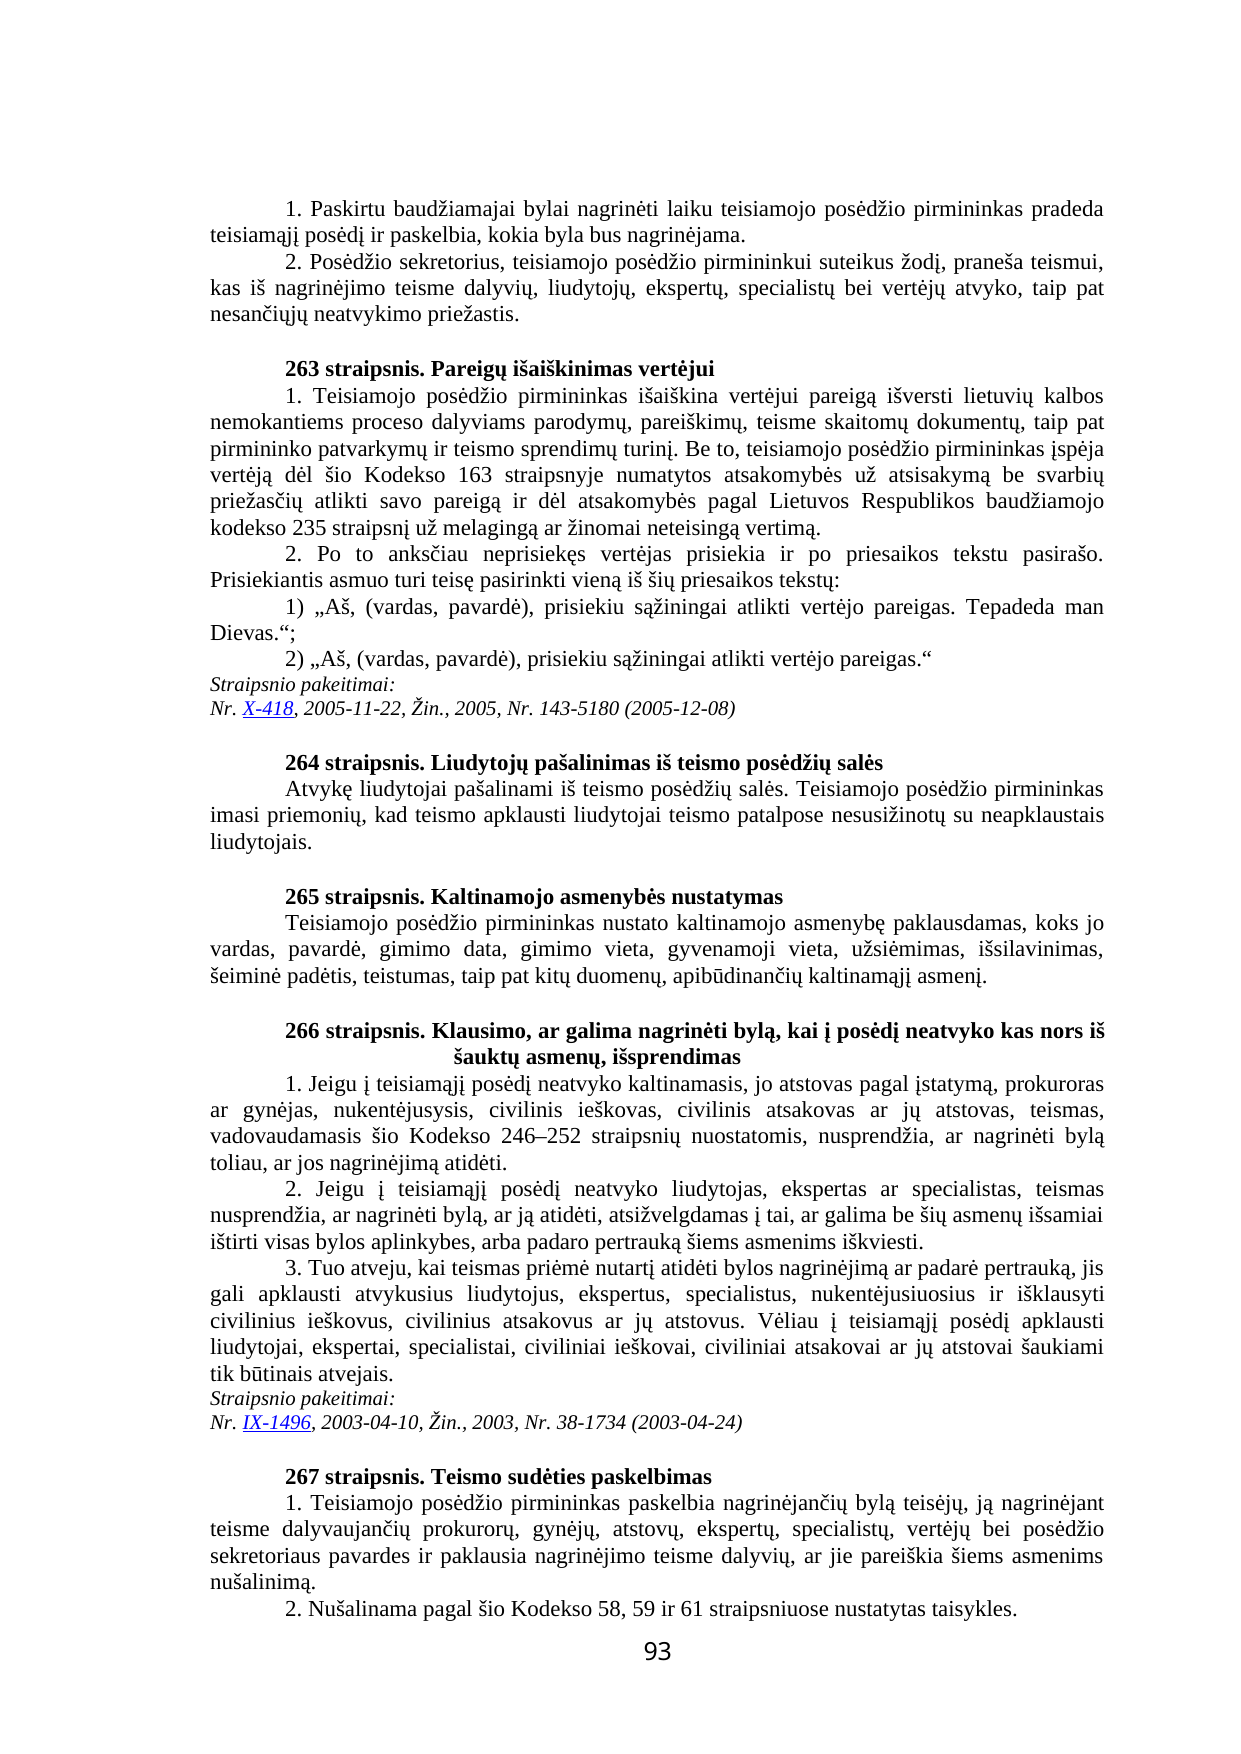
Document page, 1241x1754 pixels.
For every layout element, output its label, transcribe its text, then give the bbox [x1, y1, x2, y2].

text Straipsnio pakeitimai: [210, 672, 1106, 696]
text Nr. IX-1496, 2003-04-10, Žin., 2003, Nr. 38-1734 (2003-04-24) [210, 1410, 1106, 1434]
text 1. Jeigu į teisiamąjį posėdį neatvyko kaltinamasis, jo atstovas pagal įstatymą, prokuroras ar gynėjas, nukentėjusysis, civilinis ieškovas, civilinis atsakovas ar jų atstovas, teismas, vadovaudamasis šio Kodekso 246–252 straipsnių nuostatomis, nusprendžia, ar nagrinėti bylą toliau, ar jos nagrinėjimą atidėti. [210, 1070, 1106, 1175]
text 3. Tuo atveju, kai teismas priėmė nutartį atidėti bylos nagrinėjimą ar padarė pertrauką, jis gali apklausti atvykusius liudytojus, ekspertus, specialistus, nukentėjusiuosius ir išklausyti civilinius ieškovus, civilinius atsakovus ar jų atstovus. Vėliau į teisiamąjį posėdį apklausti liudytojai, ekspertai, specialistai, civiliniai ieškovai, civiliniai atsakovai ar jų atstovai šaukiami tik būtinais atvejais. [210, 1254, 1106, 1386]
text 1) „Aš, (vardas, pavardė), prisiekiu sąžiningai atlikti vertėjo pareigas. Tepadeda man Dievas.“; [210, 593, 1106, 645]
text Nr. X-418, 2005-11-22, Žin., 2005, Nr. 143-5180 (2005-12-08) [210, 696, 1106, 720]
text Teisiamojo posėdžio pirmininkas nustato kaltinamojo asmenybę paklausdamas, koks jo vardas, pavardė, gimimo data, gimimo vieta, gyvenamoji vieta, užsiėmimas, išsilavinimas, šeiminė padėtis, teistumas, taip pat kitų duomenų, apibūdinančių kaltinamąjį asmenį. [210, 909, 1106, 988]
text 2. Po to anksčiau neprisiekęs vertėjas prisiekia ir po priesaikos tekstu pasirašo. Prisiekiantis asmuo turi teisę pasirinkti vieną iš šių priesaikos tekstų: [210, 540, 1106, 593]
text 264 straipsnis. Liudytojų pašalinimas iš teismo posėdžių salės [210, 749, 1106, 775]
text Straipsnio pakeitimai: [210, 1386, 1106, 1410]
text 2. Posėdžio sekretorius, teisiamojo posėdžio pirmininkui suteikus žodį, praneša teismui, kas iš nagrinėjimo teisme dalyvių, liudytojų, ekspertų, specialistų bei vertėjų atvyko, taip pat nesančiųjų neatvykimo priežastis. [210, 248, 1106, 327]
text 266 straipsnis. Klausimo, ar galima nagrinėti bylą, kai į posėdį neatvyko kas nors iš šauktų asmenų, išsprendimas [285, 1017, 1106, 1070]
text 267 straipsnis. Teismo sudėties paskelbimas [210, 1463, 1106, 1489]
text 265 straipsnis. Kaltinamojo asmenybės nustatymas [210, 883, 1106, 909]
text 1. Teisiamojo posėdžio pirmininkas išaiškina vertėjui pareigą išversti lietuvių kalbos nemokantiems proceso dalyviams parodymų, pareiškimų, teisme skaitomų dokumentų, taip pat pirmininko patvarkymų ir teismo sprendimų turinį. Be to, teisiamojo posėdžio pirmininkas įspėja vertėją dėl šio Kodekso 163 straipsnyje numatytos atsakomybės už atsisakymą be svarbių priežasčių atlikti savo pareigą ir dėl atsakomybės pagal Lietuvos Respublikos baudžiamojo kodekso 235 straipsnį už melagingą ar žinomai neteisingą vertimą. [210, 382, 1106, 540]
text 1. Teisiamojo posėdžio pirmininkas paskelbia nagrinėjančių bylą teisėjų, ją nagrinėjant teisme dalyvaujančių prokurorų, gynėjų, atstovų, ekspertų, specialistų, vertėjų bei posėdžio sekretoriaus pavardes ir paklausia nagrinėjimo teisme dalyvių, ar jie pareiškia šiems asmenims nušalinimą. [210, 1489, 1106, 1594]
text Atvykę liudytojai pašalinami iš teismo posėdžių salės. Teisiamojo posėdžio pirmininkas imasi priemonių, kad teismo apklausti liudytojai teismo patalpose nesusižinotų su neapklaustais liudytojais. [210, 775, 1106, 854]
text 263 straipsnis. Pareigų išaiškinimas vertėjui [210, 356, 1106, 382]
text 2. Nušalinama pagal šio Kodekso 58, 59 ir 61 straipsniuose nustatytas taisykles. [210, 1594, 1106, 1621]
text 1. Paskirtu baudžiamajai bylai nagrinėti laiku teisiamojo posėdžio pirmininkas pradeda teisiamąjį posėdį ir paskelbia, kokia byla bus nagrinėjama. [210, 195, 1106, 248]
text 2. Jeigu į teisiamąjį posėdį neatvyko liudytojas, ekspertas ar specialistas, teismas nusprendžia, ar nagrinėti bylą, ar ją atidėti, atsižvelgdamas į tai, ar galima be šių asmenų išsamiai ištirti visas bylos aplinkybes, arba padaro pertrauką šiems asmenims iškviesti. [210, 1175, 1106, 1254]
text 2) „Aš, (vardas, pavardė), prisiekiu sąžiningai atlikti vertėjo pareigas.“ [210, 645, 1106, 672]
